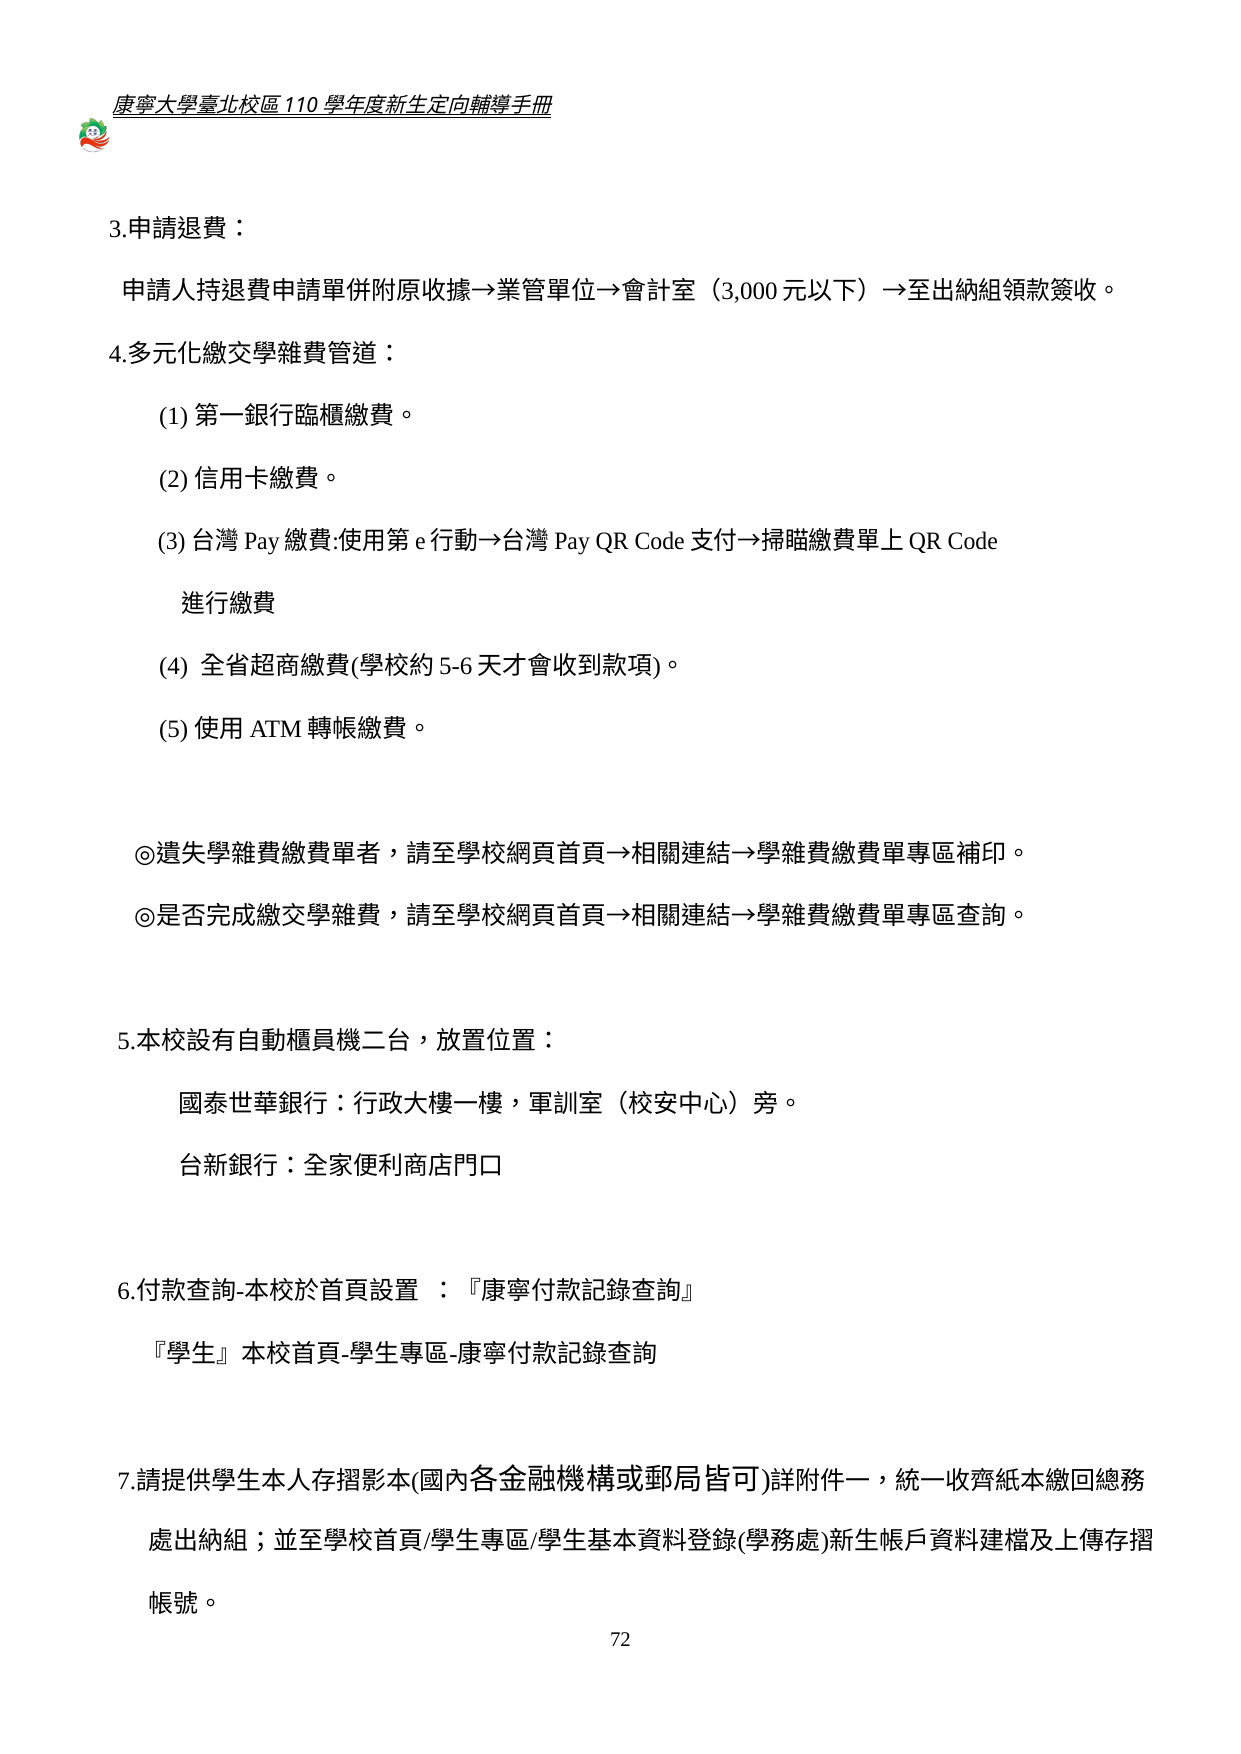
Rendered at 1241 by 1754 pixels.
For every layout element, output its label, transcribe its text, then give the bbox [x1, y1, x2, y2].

text (3) 台灣Pay繳費:使用第e行動→台灣Pay QR Code支付→掃瞄繳費單上QR Code [134, 497, 1165, 560]
text 6.付款查詢-本校於首頁設置 ：『康寧付款記錄查詢』 [104, 1247, 1165, 1310]
text 4.多元化繳交學雜費管道： [90, 310, 1165, 372]
text 5.本校設有自動櫃員機二台，放置位置： [104, 997, 1165, 1060]
text ◎遺失學雜費繳費單者，請至學校網頁首頁→相關連結→學雜費繳費單專區補印。 [134, 810, 1165, 872]
text (2) 信用卡繳費。 [134, 435, 1165, 497]
text 台新銀行：全家便利商店門口 [104, 1122, 1165, 1185]
text (4) 全省超商繳費(學校約5-6天才會收到款項)。 [134, 622, 1165, 685]
text 國泰世華銀行：行政大樓一樓，軍訓室（校安中心）旁。 [104, 1060, 1165, 1122]
text 『學生』本校首頁-學生專區-康寧付款記錄查詢 [103, 1310, 1165, 1372]
text 進行繳費 [134, 560, 1165, 622]
text (1) 第一銀行臨櫃繳費。 [134, 372, 1165, 435]
text 3.申請退費： [90, 185, 1165, 247]
text ◎是否完成繳交學雜費，請至學校網頁首頁→相關連結→學雜費繳費單專區查詢。 [134, 872, 1165, 935]
text (5) 使用ATM轉帳繳費。 [134, 685, 1165, 747]
text 7.請提供學生本人存摺影本(國內各金融機構或郵局皆可)詳附件一，統一收齊紙本繳回總務處出納組；並至學校首頁/學生專區/學生基本資料登錄(學務處)新生帳戶資料建檔及上傳存摺帳號。 [104, 1435, 1165, 1622]
text 申請人持退費申請單併附原收據→業管單位→會計室（3,000元以下）→至出納組領款簽收。 [90, 247, 1165, 310]
